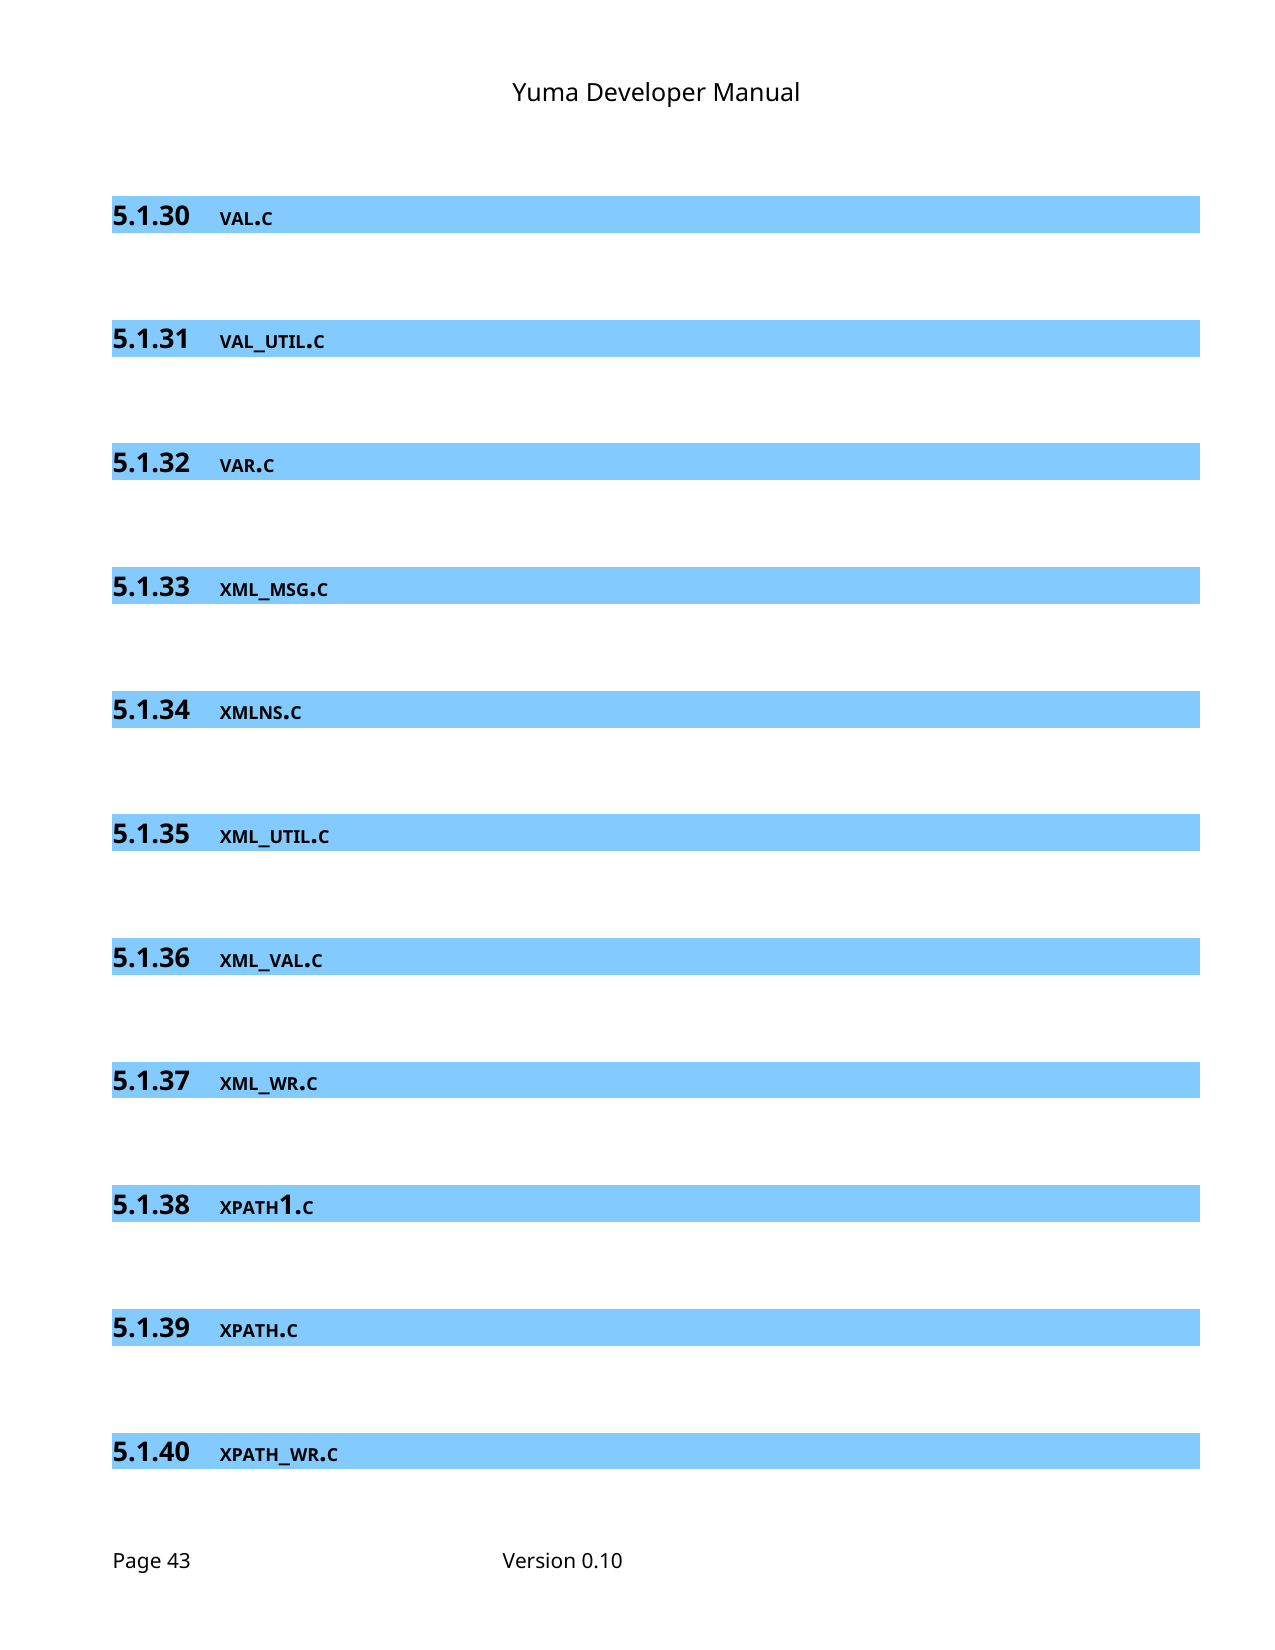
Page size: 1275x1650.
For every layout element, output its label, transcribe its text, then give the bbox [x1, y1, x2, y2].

subtitle xmlns.c [112, 691, 1200, 728]
subtitle xml_util.c [112, 814, 1200, 851]
subtitle xml_msg.c [112, 567, 1200, 604]
subtitle xpath_wr.c [112, 1433, 1200, 1469]
subtitle val.c [112, 196, 1200, 233]
subtitle var.c [112, 443, 1200, 480]
subtitle xml_val.c [112, 938, 1200, 975]
subtitle xml_wr.c [112, 1062, 1200, 1098]
subtitle xpath1.c [112, 1185, 1200, 1222]
subtitle val_util.c [112, 320, 1200, 357]
subtitle xpath.c [112, 1309, 1200, 1346]
